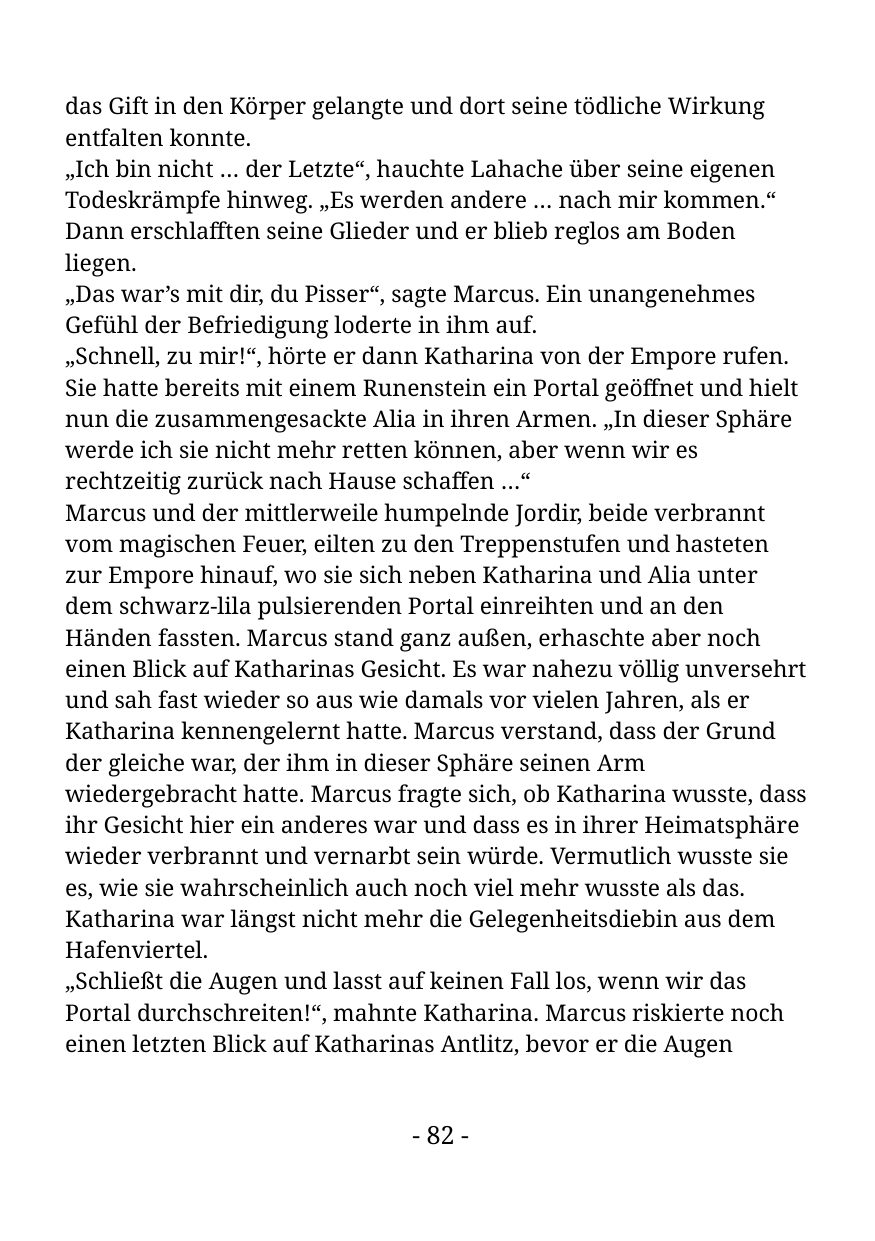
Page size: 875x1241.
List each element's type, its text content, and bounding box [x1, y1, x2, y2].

text „Ich bin nicht … der Letzte“, hauchte Lahache über seine eigenen Todeskrämpfe hinweg. „Es werden andere … nach mir kommen.“ Dann erschlafften seine Glieder und er blieb reglos am Boden liegen. [65, 153, 809, 278]
text „Schließt die Augen und lasst auf keinen Fall los, wenn wir das Portal durchschreiten!“, mahnte Katharina. Marcus riskierte noch einen letzten Blick auf Katharinas Antlitz, bevor er die Augen [65, 965, 809, 1059]
text Marcus und der mittlerweile humpelnde Jordir, beide verbrannt vom magischen Feuer, eilten zu den Treppenstufen und hasteten zur Empore hinauf, wo sie sich neben Katharina und Alia unter dem schwarz-lila pulsierenden Portal einreihten und an den Händen fassten. Marcus stand ganz außen, erhaschte aber noch einen Blick auf Katharinas Gesicht. Es war nahezu völlig unversehrt und sah fast wieder so aus wie damals vor vielen Jahren, als er Katharina kennengelernt hatte. Marcus verstand, dass der Grund der gleiche war, der ihm in dieser Sphäre seinen Arm wiedergebracht hatte. Marcus fragte sich, ob Katharina wusste, dass ihr Gesicht hier ein anderes war und dass es in ihrer Heimatsphäre wieder verbrannt und vernarbt sein würde. Vermutlich wusste sie es, wie sie wahrscheinlich auch noch viel mehr wusste als das. Katharina war längst nicht mehr die Gelegenheitsdiebin aus dem Hafenviertel. [65, 497, 809, 965]
text „Schnell, zu mir!“, hörte er dann Katharina von der Empore rufen. Sie hatte bereits mit einem Runenstein ein Portal geöffnet und hielt nun die zusammengesackte Alia in ihren Armen. „In dieser Sphäre werde ich sie nicht mehr retten können, aber wenn wir es rechtzeitig zurück nach Hause schaffen …“ [65, 340, 809, 497]
text „Das war’s mit dir, du Pisser“, sagte Marcus. Ein unangenehmes Gefühl der Befriedigung loderte in ihm auf. [65, 278, 809, 340]
text das Gift in den Körper gelangte und dort seine tödliche Wirkung entfalten konnte. [65, 90, 809, 153]
